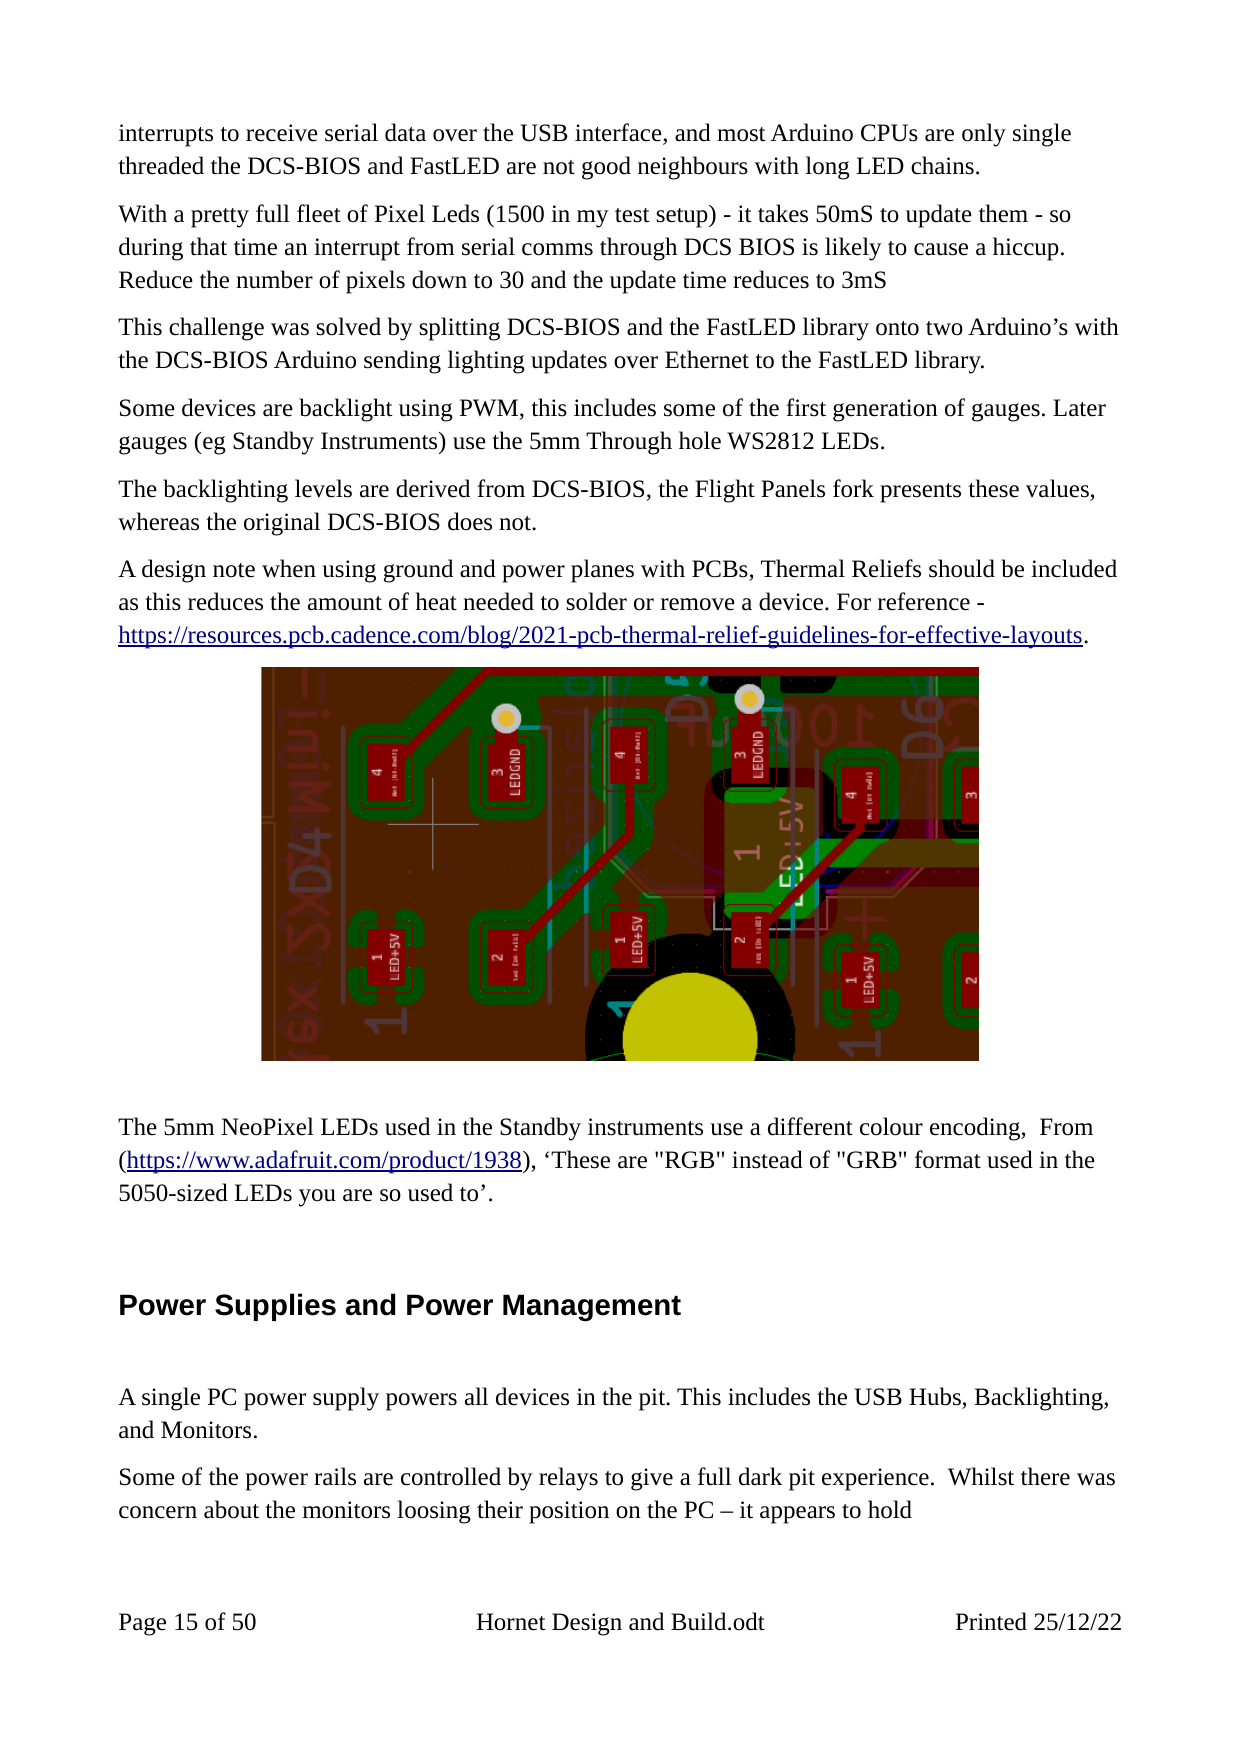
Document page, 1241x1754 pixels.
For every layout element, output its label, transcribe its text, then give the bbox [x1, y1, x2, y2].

text A single PC power supply powers all devices in the pit. This includes the USB Hubs, Backlighting, and Monitors. [118, 1382, 1122, 1444]
text Some devices are backlight using PWM, this includes some of the first generation of gauges. Later gauges (eg Standby Instruments) use the 5mm Through hole WS2812 LEDs. [118, 393, 1122, 455]
subtitle Power Supplies and Power Management [118, 1288, 1122, 1322]
text interrupts to receive serial data over the USB interface, and most Arduino CPUs are only single threaded the DCS-BIOS and FastLED are not good neighbours with long LED chains. [118, 118, 1122, 180]
text The 5mm NeoPixel LEDs used in the Standby instruments use a different colour encoding, From (https://www.adafruit.com/product/1938), ‘These are "RGB" instead of "GRB" format used in the 5050-sized LEDs you are so used to’. [118, 1112, 1122, 1207]
text With a pretty full fleet of Pixel Leds (1500 in my test setup) - it takes 50mS to update them - so during that time an interrupt from serial comms through DCS BIOS is likely to cause a hiccup. Reduce the number of pixels down to 30 and the update time reduces to 3mS [118, 199, 1122, 293]
text This challenge was solved by splitting DCS-BIOS and the FastLED library onto two Arduino’s with the DCS-BIOS Arduino sending lighting updates over Ethernet to the FastLED library. [118, 312, 1122, 374]
text Some of the power rails are controlled by relays to give a full dark pit experience. Whilst there was concern about the monitors loosing their position on the PC – it appears to hold [118, 1462, 1122, 1524]
picture [261, 667, 979, 1061]
text A design note when using ground and power planes with PCBs, Thermal Reliefs should be included as this reduces the amount of heat needed to solder or remove a device. For reference - https://resources.pcb.cadence.com/blog/2021-pcb-thermal-relief-guidelines-for-effective-layouts. [118, 554, 1122, 649]
text The backlighting levels are derived from DCS-BIOS, the Flight Panels fork presents these values, whereas the original DCS-BIOS does not. [118, 474, 1122, 535]
